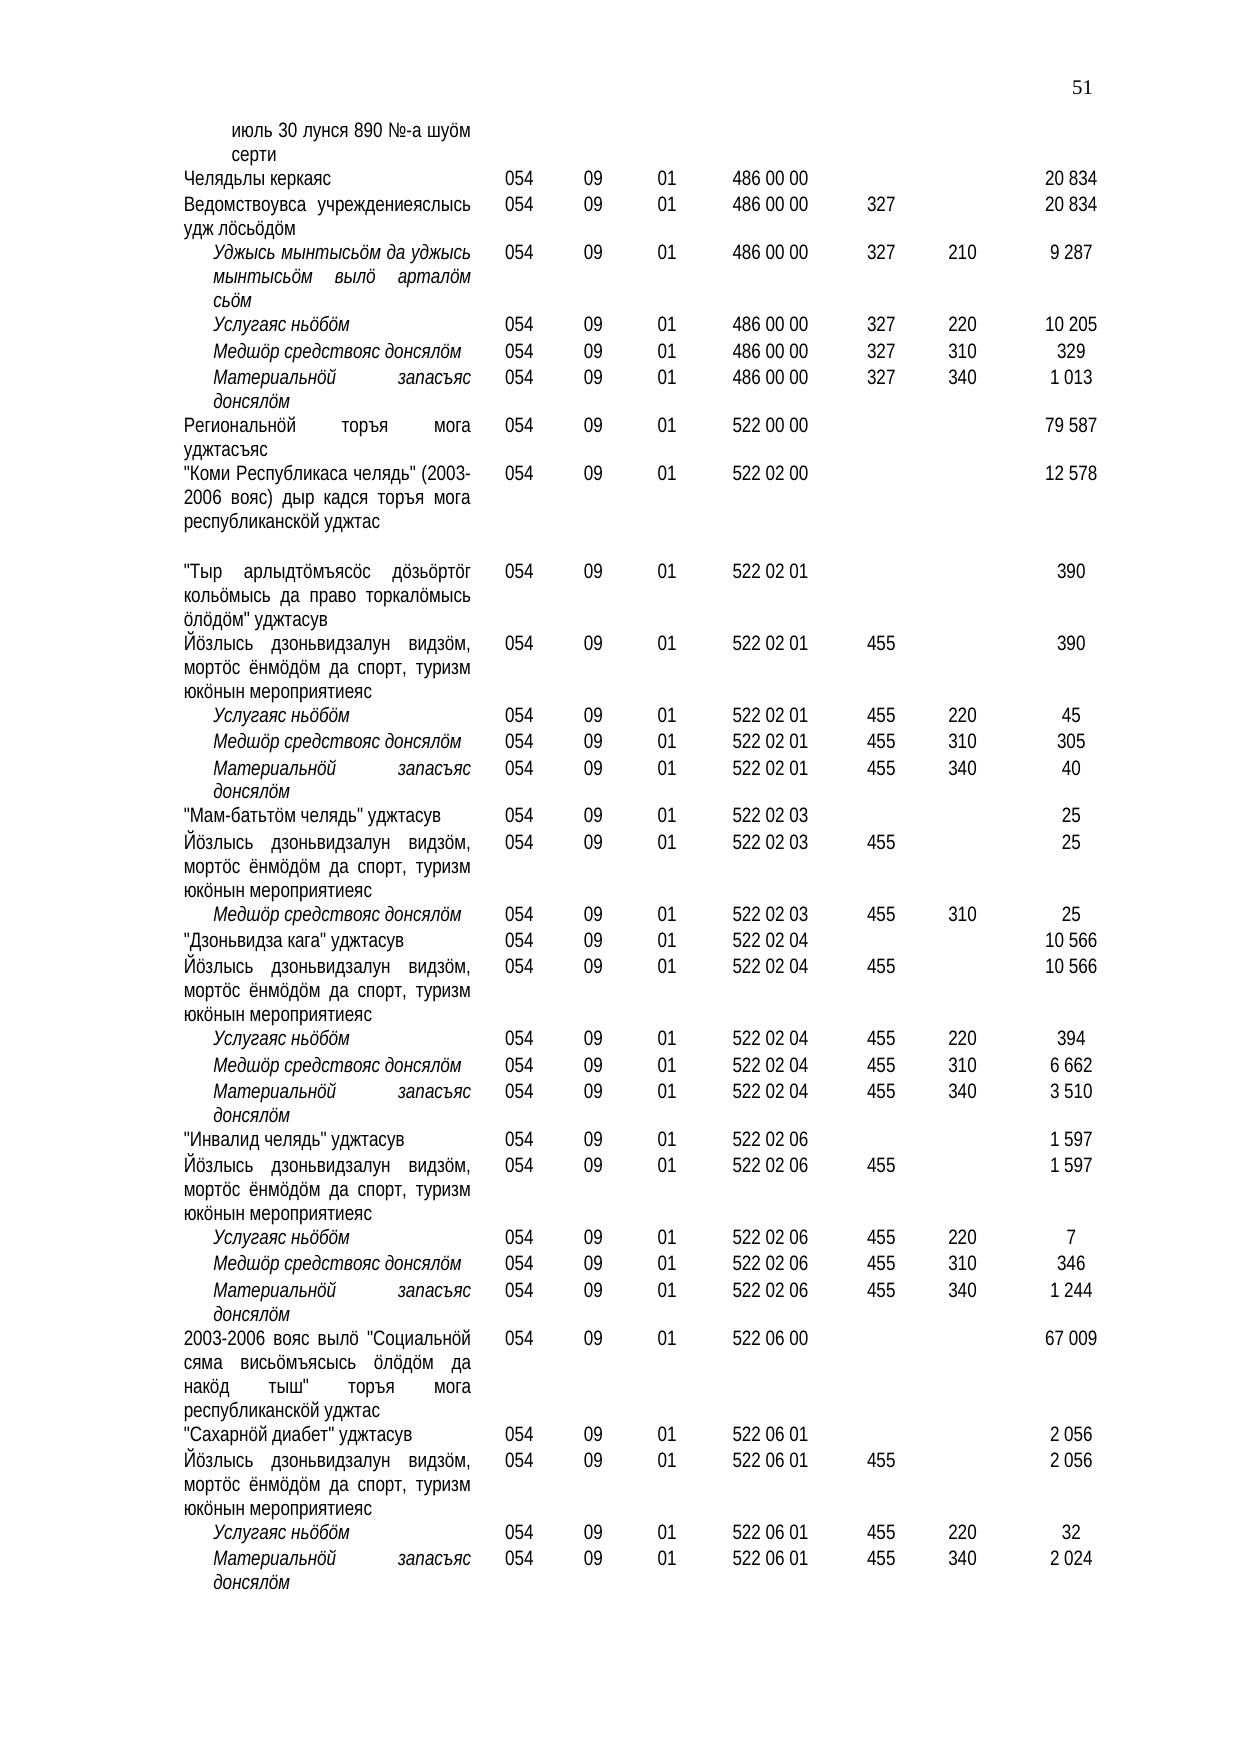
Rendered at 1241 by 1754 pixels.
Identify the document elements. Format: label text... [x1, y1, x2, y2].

table_cell "Дзоньвидза кага" уджтасув [172, 928, 482, 954]
table_cell 522 06 01 [704, 1448, 837, 1520]
table_cell [1143, 703, 1217, 729]
table_cell [837, 559, 925, 631]
table_cell 09 [556, 1053, 630, 1079]
table_cell 054 [482, 193, 556, 240]
table_cell 310 [925, 902, 999, 928]
table_cell 054 [482, 1225, 556, 1251]
table_cell 054 [482, 1421, 556, 1448]
table_cell [837, 1326, 925, 1421]
table_cell [837, 461, 925, 533]
table_cell 522 02 01 [704, 559, 837, 631]
table_cell 054 [482, 1153, 556, 1225]
table_cell [1143, 755, 1217, 803]
table_cell 09 [556, 312, 630, 338]
table_cell 522 02 04 [704, 1053, 837, 1079]
table_cell 09 [556, 954, 630, 1026]
table_cell 67 009 [999, 1326, 1143, 1421]
table_cell [925, 166, 999, 192]
table_cell 390 [999, 631, 1143, 703]
table_cell [1143, 1053, 1217, 1079]
table_cell [999, 118, 1143, 166]
table_cell 054 [482, 1278, 556, 1326]
table_cell 01 [630, 1026, 704, 1052]
table_cell 522 02 06 [704, 1251, 837, 1278]
table_cell 455 [837, 703, 925, 729]
table_cell 01 [630, 928, 704, 954]
table_cell 054 [482, 166, 556, 192]
table_cell [837, 533, 925, 559]
table_cell 522 02 00 [704, 461, 837, 533]
table_cell 327 [837, 240, 925, 312]
table_cell 220 [925, 1026, 999, 1052]
table_cell 522 02 01 [704, 729, 837, 755]
table_cell 522 02 06 [704, 1278, 837, 1326]
table_cell Медшöр средствояс донсялöм [172, 902, 482, 928]
table_cell 7 [999, 1225, 1143, 1251]
table_cell 09 [556, 631, 630, 703]
table_cell Медшöр средствояс донсялöм [172, 1251, 482, 1278]
table_cell 01 [630, 729, 704, 755]
table_cell 09 [556, 703, 630, 729]
table_cell [1143, 1079, 1217, 1127]
table_cell 327 [837, 365, 925, 413]
table_cell 394 [999, 1026, 1143, 1052]
table_cell 455 [837, 631, 925, 703]
table_cell "Инвалид челядь" уджтасув [172, 1127, 482, 1153]
table_cell 054 [482, 461, 556, 533]
table_cell [925, 631, 999, 703]
table_cell Йöзлысь дзоньвидзалун видзöм, мортöс ёнмöдöм да спорт, туризм юкöнын мероприятиеяс [172, 1153, 482, 1225]
table_cell [1143, 1251, 1217, 1278]
table_cell 522 02 04 [704, 954, 837, 1026]
table_cell 01 [630, 1127, 704, 1153]
table_cell "Коми Республикаса челядь" (2003-2006 вояс) дыр кадся торъя мога республиканскöй уджтас [172, 461, 482, 533]
table_cell [482, 118, 556, 166]
table_cell 09 [556, 166, 630, 192]
table_cell [482, 533, 556, 559]
table_cell 522 02 01 [704, 703, 837, 729]
table_cell [925, 1153, 999, 1225]
table_cell 09 [556, 928, 630, 954]
table_cell 01 [630, 166, 704, 192]
table_cell [925, 461, 999, 533]
table_cell Ведомствоувса учреждениеяслысь удж лöсьöдöм [172, 193, 482, 240]
table_cell 2003-2006 вояс вылö "Социальнöй сяма висьöмъясысь öлöдöм да накöд тыш" торъя мога республиканскöй уджтас [172, 1326, 482, 1421]
table_cell 09 [556, 755, 630, 803]
table_cell Услугаяс ньöбöм [172, 1225, 482, 1251]
table_cell 054 [482, 1079, 556, 1127]
table_cell 455 [837, 902, 925, 928]
table_cell [172, 533, 482, 559]
table_cell [1143, 1026, 1217, 1052]
table_cell [1143, 1225, 1217, 1251]
table_cell 32 [999, 1520, 1143, 1546]
table_cell 455 [837, 1448, 925, 1520]
table_cell Региональнöй торъя мога уджтасъяс [172, 413, 482, 461]
table_cell 054 [482, 1448, 556, 1520]
table_cell Материальнöй запасъяс донсялöм [172, 1546, 482, 1594]
table_cell 9 287 [999, 240, 1143, 312]
table_cell [837, 803, 925, 830]
table_cell 340 [925, 1278, 999, 1326]
table_cell 09 [556, 902, 630, 928]
table_cell Услугаяс ньöбöм [172, 1026, 482, 1052]
table_cell 1 244 [999, 1278, 1143, 1326]
table_cell 305 [999, 729, 1143, 755]
table_cell 09 [556, 1448, 630, 1520]
table_cell 40 [999, 755, 1143, 803]
table_cell 310 [925, 1053, 999, 1079]
table_cell 09 [556, 1421, 630, 1448]
table_cell 20 834 [999, 193, 1143, 240]
table_cell 054 [482, 803, 556, 830]
table_cell 2 056 [999, 1421, 1143, 1448]
table_cell Йöзлысь дзоньвидзалун видзöм, мортöс ёнмöдöм да спорт, туризм юкöнын мероприятиеяс [172, 631, 482, 703]
table_cell 12 578 [999, 461, 1143, 533]
table_cell Услугаяс ньöбöм [172, 1520, 482, 1546]
table_cell 054 [482, 240, 556, 312]
table_cell 522 02 04 [704, 1026, 837, 1052]
table_cell 054 [482, 902, 556, 928]
table_cell 340 [925, 1079, 999, 1127]
table_cell 09 [556, 1546, 630, 1594]
table_cell 09 [556, 830, 630, 902]
table_cell 310 [925, 1251, 999, 1278]
table_cell 3 510 [999, 1079, 1143, 1127]
table_cell [1143, 118, 1217, 166]
table_cell 455 [837, 1079, 925, 1127]
table_cell [1143, 729, 1217, 755]
table_cell 10 566 [999, 954, 1143, 1026]
table_cell [1143, 1448, 1217, 1520]
table_cell 09 [556, 1520, 630, 1546]
table_cell 522 00 00 [704, 413, 837, 461]
table_cell [1143, 193, 1217, 240]
table_cell [925, 1326, 999, 1421]
table_cell 054 [482, 1546, 556, 1594]
table_cell 486 00 00 [704, 365, 837, 413]
table_cell [925, 533, 999, 559]
table_cell 01 [630, 559, 704, 631]
table_cell [925, 1448, 999, 1520]
table_cell 522 02 06 [704, 1225, 837, 1251]
table_cell 09 [556, 1127, 630, 1153]
table_cell Йöзлысь дзоньвидзалун видзöм, мортöс ёнмöдöм да спорт, туризм юкöнын мероприятиеяс [172, 954, 482, 1026]
table_cell [925, 1127, 999, 1153]
table_cell 10 205 [999, 312, 1143, 338]
table_cell [925, 928, 999, 954]
table_cell [704, 118, 837, 166]
table_cell [925, 118, 999, 166]
table_cell [630, 533, 704, 559]
table_cell [1143, 902, 1217, 928]
table_cell 486 00 00 [704, 166, 837, 192]
table_cell [1143, 1421, 1217, 1448]
table_cell 01 [630, 312, 704, 338]
table_cell 327 [837, 339, 925, 365]
table_cell 01 [630, 902, 704, 928]
table_cell 01 [630, 954, 704, 1026]
table_cell 25 [999, 902, 1143, 928]
table_cell 054 [482, 1127, 556, 1153]
table_cell 45 [999, 703, 1143, 729]
table_cell Услугаяс ньöбöм [172, 312, 482, 338]
table_cell Уджысь мынтысьöм да уджысь мынтысьöм вылö арталöм сьöм [172, 240, 482, 312]
table_cell [1143, 339, 1217, 365]
table_cell 01 [630, 803, 704, 830]
table_cell 455 [837, 1225, 925, 1251]
table_cell [1143, 413, 1217, 461]
table_cell [1143, 1326, 1217, 1421]
table_cell 01 [630, 1326, 704, 1421]
table_cell [556, 118, 630, 166]
table_cell 09 [556, 240, 630, 312]
table_cell 01 [630, 413, 704, 461]
table_cell 1 597 [999, 1153, 1143, 1225]
table_cell 09 [556, 1153, 630, 1225]
table_cell 054 [482, 755, 556, 803]
table_cell 522 02 04 [704, 1079, 837, 1127]
table_cell [1143, 461, 1217, 533]
table_cell Услугаяс ньöбöм [172, 703, 482, 729]
table_cell 01 [630, 703, 704, 729]
table_cell 10 566 [999, 928, 1143, 954]
table_cell 09 [556, 1079, 630, 1127]
table_cell 01 [630, 1153, 704, 1225]
table_cell 01 [630, 1520, 704, 1546]
table_cell 054 [482, 1053, 556, 1079]
table_cell [837, 1127, 925, 1153]
table_cell 455 [837, 1546, 925, 1594]
table_cell Медшöр средствояс донсялöм [172, 339, 482, 365]
table_cell 054 [482, 365, 556, 413]
table_cell [1143, 803, 1217, 830]
table_cell 522 02 03 [704, 830, 837, 902]
table_cell 340 [925, 365, 999, 413]
table_cell Материальнöй запасъяс донсялöм [172, 755, 482, 803]
table_cell [837, 928, 925, 954]
table_cell 01 [630, 1448, 704, 1520]
table_cell 522 02 04 [704, 928, 837, 954]
table_cell 25 [999, 830, 1143, 902]
table_cell 522 02 03 [704, 803, 837, 830]
table_cell 220 [925, 1225, 999, 1251]
table_cell Медшöр средствояс донсялöм [172, 1053, 482, 1079]
table_cell 09 [556, 1026, 630, 1052]
table_cell Материальнöй запасъяс донсялöм [172, 1079, 482, 1127]
table_cell 054 [482, 830, 556, 902]
table_cell [837, 413, 925, 461]
table_cell [1143, 830, 1217, 902]
table_cell Материальнöй запасъяс донсялöм [172, 365, 482, 413]
table_cell 455 [837, 1153, 925, 1225]
table_cell 455 [837, 1053, 925, 1079]
table_cell 09 [556, 413, 630, 461]
table_cell 455 [837, 830, 925, 902]
table_cell 01 [630, 830, 704, 902]
table_cell 01 [630, 1079, 704, 1127]
table_cell 01 [630, 339, 704, 365]
table_cell 327 [837, 312, 925, 338]
table_cell 522 06 01 [704, 1421, 837, 1448]
table_cell 01 [630, 1421, 704, 1448]
table_cell 09 [556, 1225, 630, 1251]
table_cell 346 [999, 1251, 1143, 1278]
table_cell "Тыр арлыдтöмъясöс дöзьöртöг кольöмысь да право торкалöмысь öлöдöм" уджтасув [172, 559, 482, 631]
table_cell 329 [999, 339, 1143, 365]
table_cell [925, 830, 999, 902]
table_cell 486 00 00 [704, 240, 837, 312]
table_cell 054 [482, 1520, 556, 1546]
table_cell Медшöр средствояс донсялöм [172, 729, 482, 755]
table_cell 220 [925, 312, 999, 338]
table_cell [1143, 1520, 1217, 1546]
table_cell июль 30 лунся 890 №-а шуöм серти [172, 118, 482, 166]
table_cell 25 [999, 803, 1143, 830]
table_cell [556, 533, 630, 559]
table_cell [925, 193, 999, 240]
table_cell [999, 533, 1143, 559]
table_cell 79 587 [999, 413, 1143, 461]
table_cell 2 056 [999, 1448, 1143, 1520]
table_cell 054 [482, 1251, 556, 1278]
table_cell [1143, 559, 1217, 631]
table_cell 01 [630, 193, 704, 240]
table_cell 054 [482, 928, 556, 954]
table_cell 01 [630, 1053, 704, 1079]
table_cell 054 [482, 729, 556, 755]
table_cell 220 [925, 1520, 999, 1546]
table_cell 09 [556, 1251, 630, 1278]
table_cell 486 00 00 [704, 193, 837, 240]
table_cell [1143, 1546, 1217, 1594]
table_cell 522 02 06 [704, 1153, 837, 1225]
table_cell 1 013 [999, 365, 1143, 413]
table_cell 486 00 00 [704, 312, 837, 338]
table_cell 054 [482, 559, 556, 631]
table_cell 310 [925, 729, 999, 755]
table_cell 09 [556, 559, 630, 631]
table_cell 6 662 [999, 1053, 1143, 1079]
table_cell 455 [837, 729, 925, 755]
table_cell [925, 954, 999, 1026]
table_cell 01 [630, 755, 704, 803]
table_cell 09 [556, 365, 630, 413]
table_cell 01 [630, 240, 704, 312]
table_cell 210 [925, 240, 999, 312]
table_cell [925, 1421, 999, 1448]
table_cell "Сахарнöй диабет" уджтасув [172, 1421, 482, 1448]
table_cell 01 [630, 1225, 704, 1251]
table_cell 09 [556, 803, 630, 830]
table_cell [1143, 954, 1217, 1026]
table_cell 522 06 00 [704, 1326, 837, 1421]
table_cell 09 [556, 461, 630, 533]
table_cell [1143, 240, 1217, 312]
table_cell [1143, 1127, 1217, 1153]
table_cell [1143, 312, 1217, 338]
table_cell 455 [837, 755, 925, 803]
table_cell [837, 118, 925, 166]
table_cell 09 [556, 339, 630, 365]
table_cell 054 [482, 339, 556, 365]
table_cell Материальнöй запасъяс донсялöм [172, 1278, 482, 1326]
table_cell Йöзлысь дзоньвидзалун видзöм, мортöс ёнмöдöм да спорт, туризм юкöнын мероприятиеяс [172, 830, 482, 902]
table_cell 310 [925, 339, 999, 365]
table_cell 09 [556, 729, 630, 755]
table_cell [704, 533, 837, 559]
table_cell 327 [837, 193, 925, 240]
table_cell "Мам-батьтöм челядь" уджтасув [172, 803, 482, 830]
table_cell 01 [630, 365, 704, 413]
table_cell [630, 118, 704, 166]
table_cell 01 [630, 461, 704, 533]
table_cell [925, 803, 999, 830]
table_cell 054 [482, 312, 556, 338]
table_cell [1143, 928, 1217, 954]
table_cell [1143, 166, 1217, 192]
table_cell 054 [482, 413, 556, 461]
table_cell 054 [482, 1026, 556, 1052]
table_cell 01 [630, 631, 704, 703]
table_cell 455 [837, 1278, 925, 1326]
table_cell 522 02 01 [704, 755, 837, 803]
table_cell 09 [556, 1278, 630, 1326]
table_cell 09 [556, 1326, 630, 1421]
table_cell Челядьлы керкаяс [172, 166, 482, 192]
table_cell 054 [482, 703, 556, 729]
table_cell [925, 559, 999, 631]
table_cell 522 02 01 [704, 631, 837, 703]
table_cell 522 06 01 [704, 1546, 837, 1594]
table_cell 2 024 [999, 1546, 1143, 1594]
table_cell Йöзлысь дзоньвидзалун видзöм, мортöс ёнмöдöм да спорт, туризм юкöнын мероприятиеяс [172, 1448, 482, 1520]
table_cell 522 02 03 [704, 902, 837, 928]
table_cell 01 [630, 1251, 704, 1278]
table_cell 054 [482, 631, 556, 703]
table_cell 340 [925, 1546, 999, 1594]
table_cell 455 [837, 954, 925, 1026]
table_cell 09 [556, 193, 630, 240]
table_cell 1 597 [999, 1127, 1143, 1153]
table_cell 220 [925, 703, 999, 729]
table_cell [837, 1421, 925, 1448]
table_cell 455 [837, 1026, 925, 1052]
table_cell 01 [630, 1278, 704, 1326]
table_cell 455 [837, 1251, 925, 1278]
table_cell 486 00 00 [704, 339, 837, 365]
table_cell [1143, 631, 1217, 703]
table_cell 340 [925, 755, 999, 803]
table_cell 455 [837, 1520, 925, 1546]
table_cell 522 02 06 [704, 1127, 837, 1153]
table_cell [1143, 533, 1217, 559]
table_cell 390 [999, 559, 1143, 631]
table_cell 522 06 01 [704, 1520, 837, 1546]
table_cell [1143, 365, 1217, 413]
table_cell 01 [630, 1546, 704, 1594]
table_cell 054 [482, 954, 556, 1026]
table_cell [837, 166, 925, 192]
table_cell 20 834 [999, 166, 1143, 192]
table_cell 054 [482, 1326, 556, 1421]
table_cell [925, 413, 999, 461]
table_cell [1143, 1278, 1217, 1326]
table_cell [1143, 1153, 1217, 1225]
